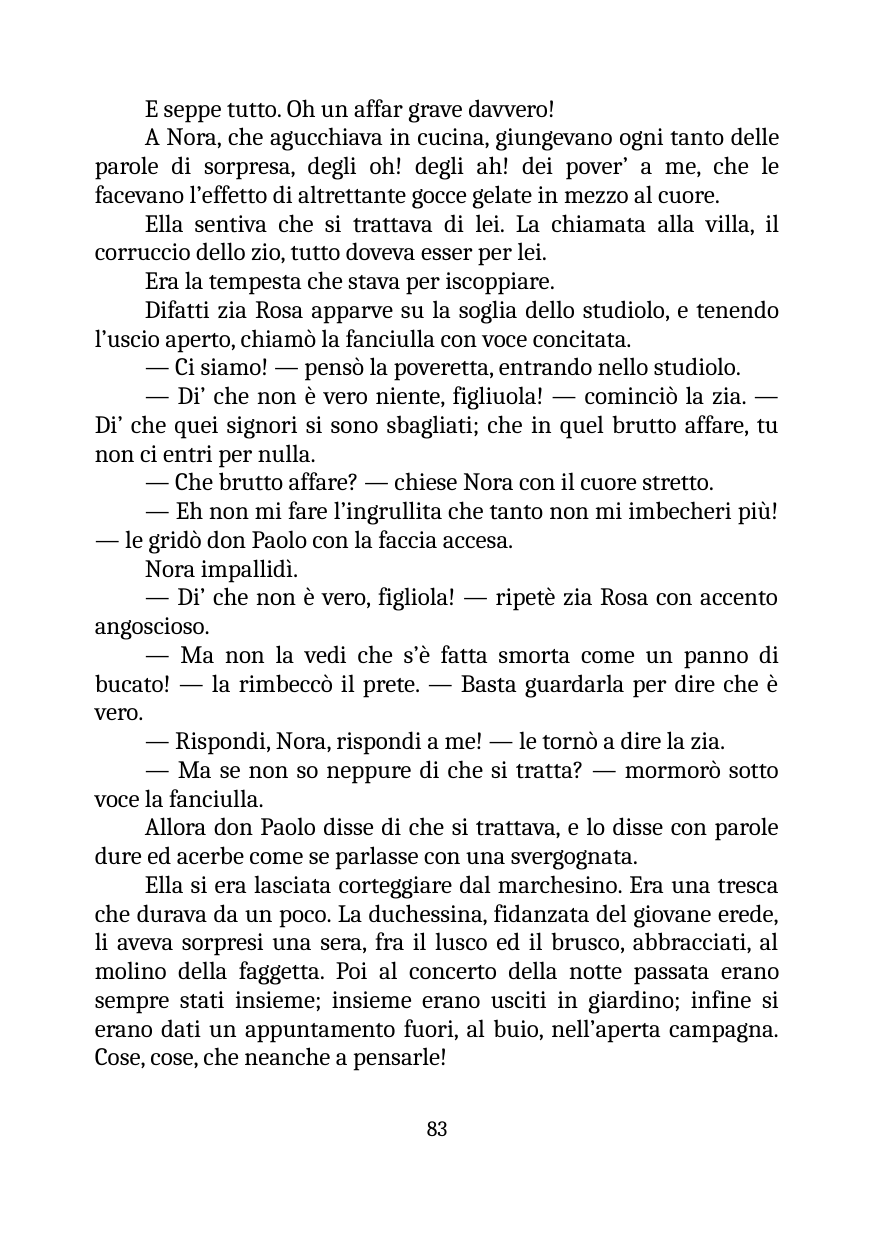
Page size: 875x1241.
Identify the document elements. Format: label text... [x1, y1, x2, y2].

text Allora don Paolo disse di che si trattava, e lo disse con parole dure ed acerbe come se parlasse con una svergognata. [94, 813, 779, 871]
text — Che brutto affare? — chiese Nora con il cuore stretto. [94, 468, 779, 497]
text Ella si era lasciata corteggiare dal marchesino. Era una tresca che durava da un poco. La duchessina, fidanzata del giovane erede, li aveva sorpresi una sera, fra il lusco ed il brusco, abbracciati, al molino della faggetta. Poi al concerto della notte passata erano sempre stati insieme; insieme erano usciti in giardino; infine si erano dati un appuntamento fuori, al buio, nell’aperta campagna. Cose, cose, che neanche a pensarle! [94, 871, 779, 1072]
text Difatti zia Rosa apparve su la soglia dello studiolo, e tenendo l’uscio aperto, chiamò la fanciulla con voce concitata. [94, 296, 779, 353]
text Nora impallidì. [94, 554, 779, 583]
text Era la tempesta che stava per iscoppiare. [94, 267, 779, 296]
text — Rispondi, Nora, rispondi a me! — le tornò a dire la zia. [94, 727, 779, 756]
text — Eh non mi fare l’ingrullita che tanto non mi imbecheri più! — le gridò don Paolo con la faccia accesa. [94, 497, 779, 554]
text Ella sentiva che si trattava di lei. La chiamata alla villa, il corruccio dello zio, tutto doveva esser per lei. [94, 209, 779, 267]
text — Ci siamo! — pensò la poveretta, entrando nello studiolo. [94, 353, 779, 382]
text — Di’ che non è vero, figliola! — ripetè zia Rosa con accento angoscioso. [94, 583, 779, 641]
text E seppe tutto. Oh un affar grave davvero! [94, 94, 779, 123]
text — Ma non la vedi che s’è fatta smorta come un panno di bucato! — la rimbeccò il prete. — Basta guardarla per dire che è vero. [94, 641, 779, 727]
text A Nora, che agucchiava in cucina, giungevano ogni tanto delle parole di sorpresa, degli oh! degli ah! dei pover’ a me, che le facevano l’effetto di altrettante gocce gelate in mezzo al cuore. [94, 123, 779, 209]
text — Di’ che non è vero niente, figliuola! — cominciò la zia. — Di’ che quei signori si sono sbagliati; che in quel brutto affare, tu non ci entri per nulla. [94, 382, 779, 468]
text — Ma se non so neppure di che si tratta? — mormorò sotto voce la fanciulla. [94, 756, 779, 813]
